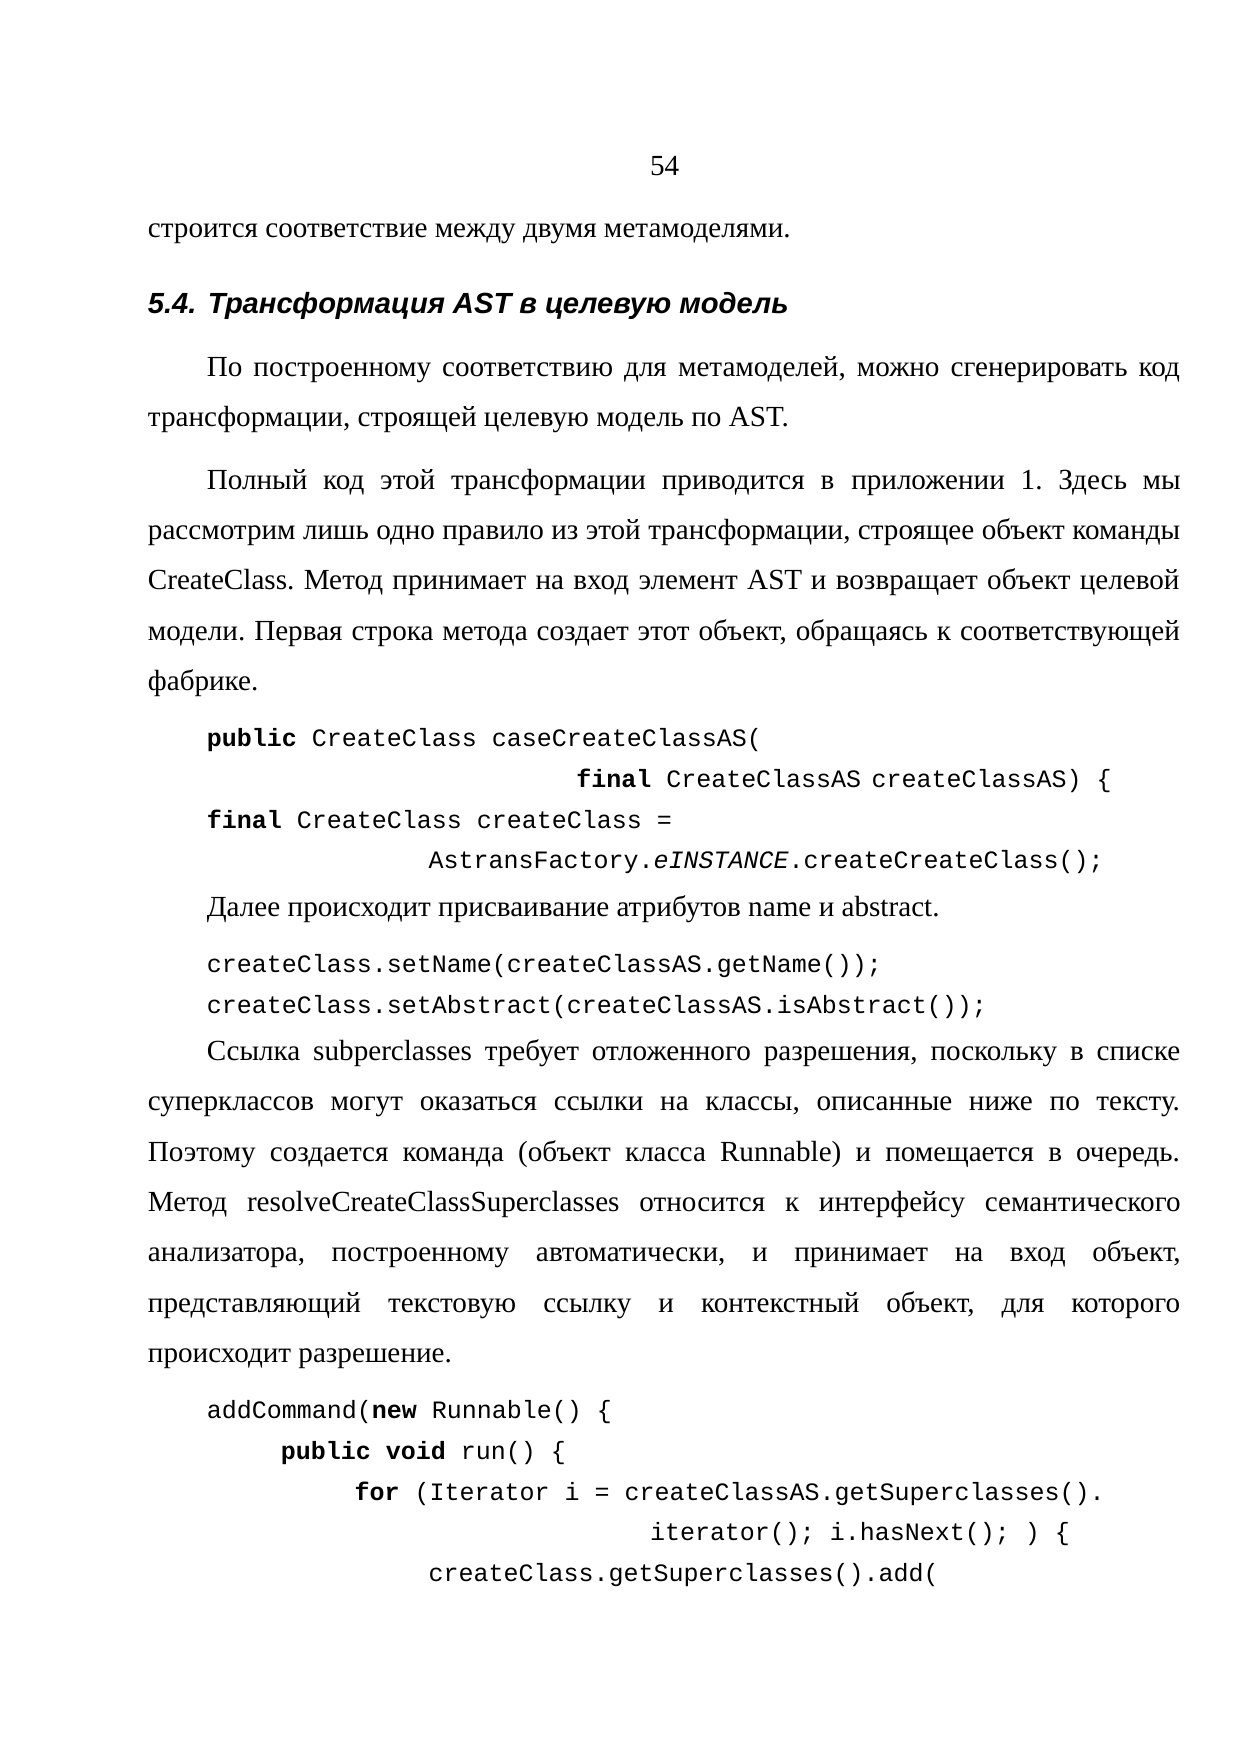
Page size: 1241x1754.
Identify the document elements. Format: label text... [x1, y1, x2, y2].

text строится соответствие между двумя метамоделями. [148, 211, 1181, 244]
text final CreateClass createClass = [207, 807, 1181, 836]
text public CreateClass caseCreateClassAS( [207, 726, 1181, 754]
text createClass.setAbstract(createClassAS.isAbstract()); [207, 992, 1181, 1021]
text createClass.setName(createClassAS.getName()); [207, 952, 1181, 980]
text for (Iterator i = createClassAS.getSuperclasses(). [207, 1479, 1181, 1508]
text Далее происходит присваивание атрибутов name и abstract. [148, 889, 1181, 922]
text createClass.getSuperclasses().add( [207, 1561, 1181, 1589]
text iterator(); i.hasNext(); ) { [207, 1520, 1181, 1548]
subtitle Трансформация AST в целевую модель [148, 286, 1181, 319]
text final CreateClassAS createClassAS) { [207, 767, 1181, 795]
text По построенному соответствию для метамоделей, можно сгенерировать код трансформации, строящей целевую модель по AST. [148, 349, 1181, 433]
text public void run() { [207, 1438, 1181, 1467]
text addCommand(new Runnable() { [207, 1398, 1181, 1426]
text AstransFactory.eINSTANCE.createCreateClass(); [207, 848, 1181, 876]
text Ссылка subperclasses требует отложенного разрешения, поскольку в списке суперклассов могут оказаться ссылки на классы, описанные ниже по тексту. Поэтому создается команда (объект класса Runnable) и помещается в очередь. Метод resolveCreateClassSuperclasses относится к интерфейсу семантического анализатора, построенному автоматически, и принимает на вход объект, представляющий текстовую ссылку и контекстный объект, для которого происходит разрешение. [148, 1033, 1181, 1368]
text Полный код этой трансформации приводится в приложении 1. Здесь мы рассмотрим лишь одно правило из этой трансформации, строящее объект команды CreateClass. Метод принимает на вход элемент AST и возвращает объект целевой модели. Первая строка метода создает этот объект, обращаясь к соответствующей фабрике. [148, 462, 1181, 697]
